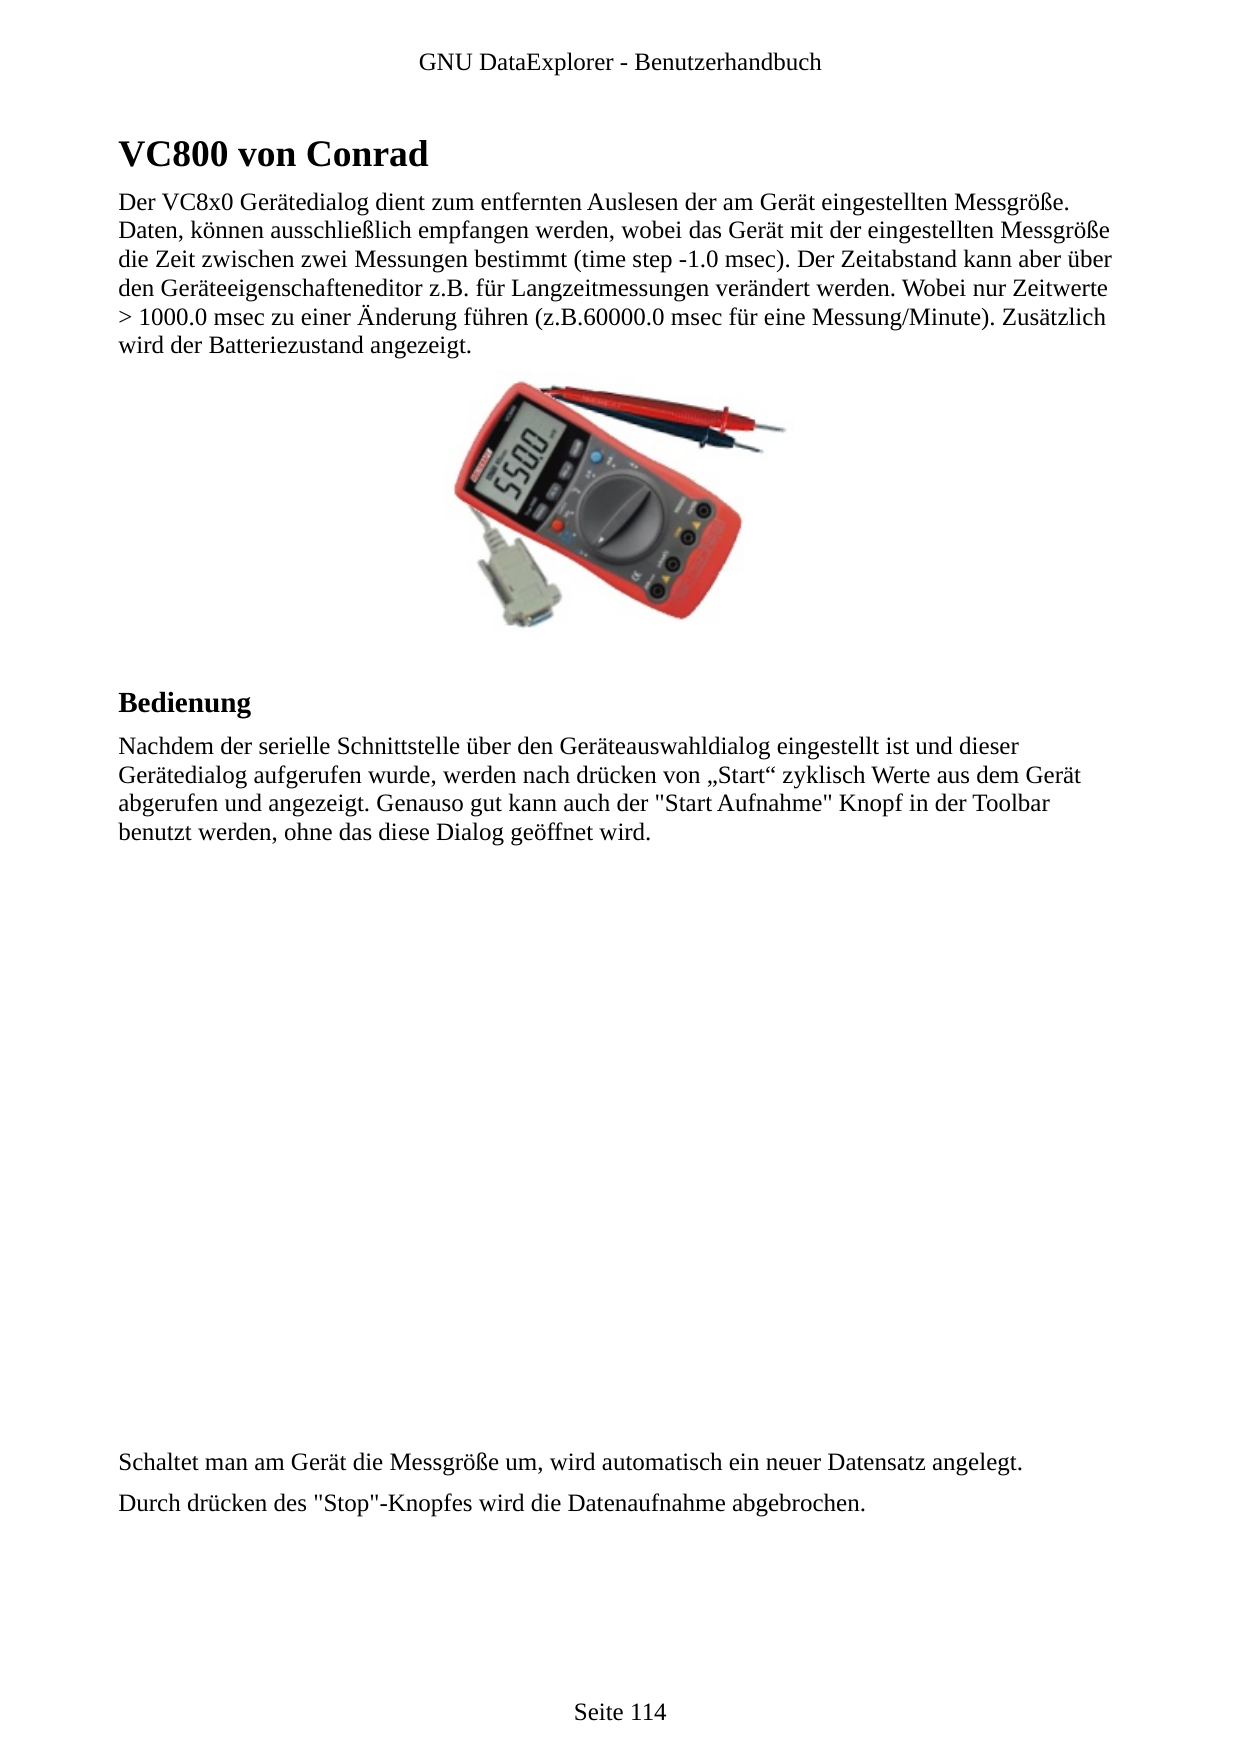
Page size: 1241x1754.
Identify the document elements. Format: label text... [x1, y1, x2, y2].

text Schaltet man am Gerät die Messgröße um, wird automatisch ein neuer Datensatz angelegt. [118, 1447, 1122, 1476]
text Durch drücken des "Stop"-Knopfes wird die Datenaufnahme abgebrochen. [118, 1488, 1122, 1517]
text Der VC8x0 Gerätedialog dient zum entfernten Auslesen der am Gerät eingestellten Messgröße. Daten, können ausschließlich empfangen werden, wobei das Gerät mit der eingestellten Messgröße die Zeit zwischen zwei Messungen bestimmt (time step -1.0 msec). Der Zeitabstand kann aber über den Geräteeigenschafteneditor z.B. für Langzeitmessungen verändert werden. Wobei nur Zeitwerte > 1000.0 msec zu einer Änderung führen (z.B.60000.0 msec für eine Messung/Minute). Zusätzlich wird der Batteriezustand angezeigt. [118, 187, 1122, 359]
subtitle VC800 von Conrad [118, 131, 1122, 174]
subtitle Bedienung [118, 685, 1122, 718]
text Nachdem der serielle Schnittstelle über den Geräteauswahldialog eingestellt ist und dieser Gerätedialog aufgerufen wurde, werden nach drücken von „Start“ zyklisch Werte aus dem Gerät abgerufen und angezeigt. Genauso gut kann auch der "Start Aufnahme" Knopf in der Toolbar benutzt werden, ohne das diese Dialog geöffnet wird. [118, 731, 1122, 846]
picture [444, 371, 796, 632]
